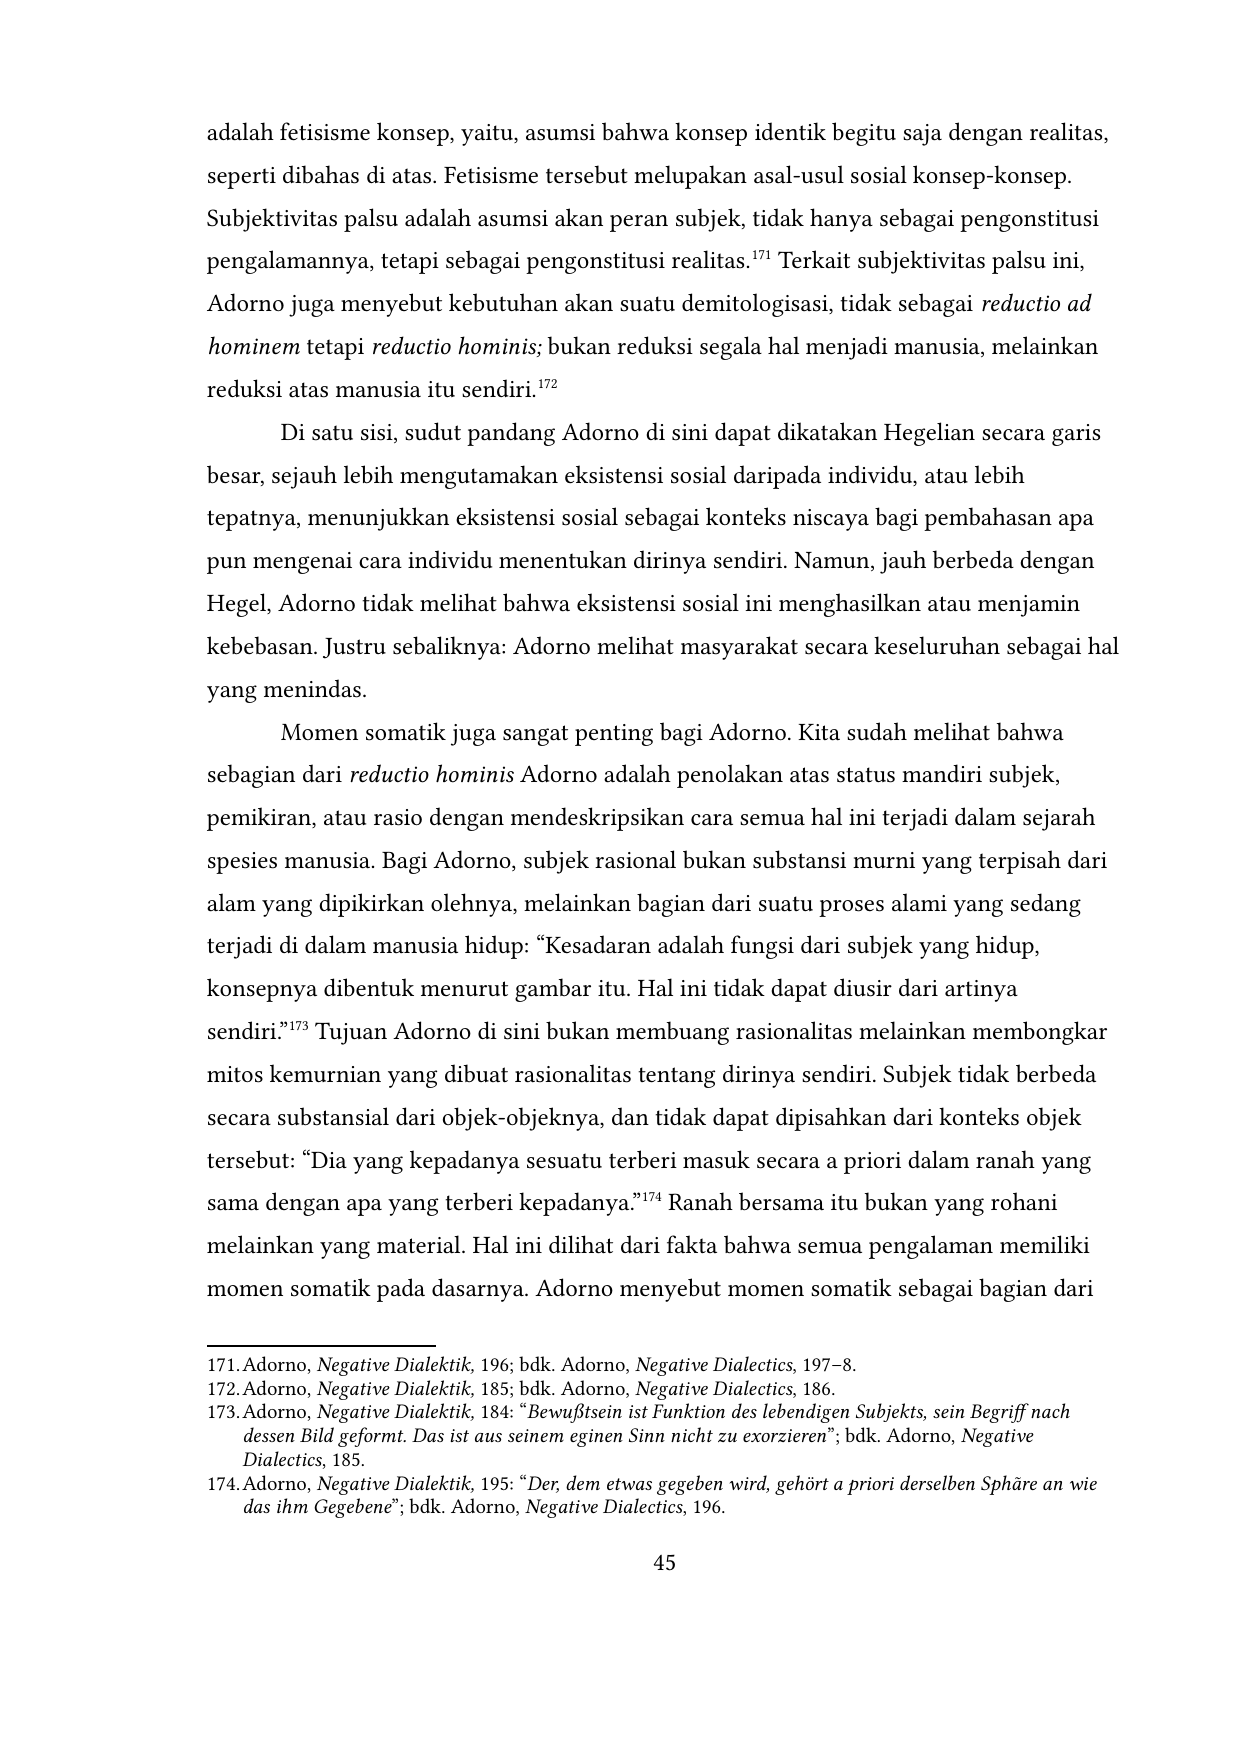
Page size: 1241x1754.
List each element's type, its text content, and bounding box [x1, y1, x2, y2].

text Di satu sisi, sudut pandang Adorno di sini dapat dikatakan Hegelian secara garis besar, sejauh lebih mengutamakan eksistensi sosial daripada individu, atau lebih tepatnya, menunjukkan eksistensi sosial sebagai konteks niscaya bagi pembahasan apa pun mengenai cara individu menentukan dirinya sendiri. Namun, jauh berbeda dengan Hegel, Adorno tidak melihat bahwa eksistensi sosial ini menghasilkan atau menjamin kebebasan. Justru sebaliknya: Adorno melihat masyarakat secara keseluruhan sebagai hal yang menindas. [207, 418, 1122, 703]
text Adorno, Negative Dialektik, 185; bdk. Adorno, Negative Dialectics, 186. [207, 1376, 1122, 1400]
text Adorno, Negative Dialektik, 196; bdk. Adorno, Negative Dialectics, 197–8. [207, 1352, 1122, 1376]
text adalah fetisisme konsep, yaitu, asumsi bahwa konsep identik begitu saja dengan realitas, seperti dibahas di atas. Fetisisme tersebut melupakan asal-usul sosial konsep-konsep. Subjektivitas palsu adalah asumsi akan peran subjek, tidak hanya sebagai pengonstitusi pengalamannya, tetapi sebagai pengonstitusi realitas. Terkait subjektivitas palsu ini, Adorno juga menyebut kebutuhan akan suatu demitologisasi, tidak sebagai reductio ad hominem tetapi reductio hominis; bukan reduksi segala hal menjadi manusia, melainkan reduksi atas manusia itu sendiri. [207, 118, 1122, 403]
text Adorno, Negative Dialektik, 184: “Bewußtsein ist Funktion des lebendigen Subjekts, sein Begriff nach dessen Bild geformt. Das ist aus seinem eginen Sinn nicht zu exorzieren”; bdk. Adorno, Negative Dialectics, 185. [207, 1400, 1122, 1471]
text Momen somatik juga sangat penting bagi Adorno. Kita sudah melihat bahwa sebagian dari reductio hominis Adorno adalah penolakan atas status mandiri subjek, pemikiran, atau rasio dengan mendeskripsikan cara semua hal ini terjadi dalam sejarah spesies manusia. Bagi Adorno, subjek rasional bukan substansi murni yang terpisah dari alam yang dipikirkan olehnya, melainkan bagian dari suatu proses alami yang sedang terjadi di dalam manusia hidup: “Kesadaran adalah fungsi dari subjek yang hidup, konsepnya dibentuk menurut gambar itu. Hal ini tidak dapat diusir dari artinya sendiri.” Tujuan Adorno di sini bukan membuang rasionalitas melainkan membongkar mitos kemurnian yang dibuat rasionalitas tentang dirinya sendiri. Subjek tidak berbeda secara substansial dari objek-objeknya, dan tidak dapat dipisahkan dari konteks objek tersebut: “Dia yang kepadanya sesuatu terberi masuk secara a priori dalam ranah yang sama dengan apa yang terberi kepadanya.” Ranah bersama itu bukan yang rohani melainkan yang material. Hal ini dilihat dari fakta bahwa semua pengalaman memiliki momen somatik pada dasarnya. Adorno menyebut momen somatik sebagai bagian dari [207, 717, 1122, 1303]
text Adorno, Negative Dialektik, 195: “Der, dem etwas gegeben wird, gehört a priori derselben Sphãre an wie das ihm Gegebene”; bdk. Adorno, Negative Dialectics, 196. [207, 1471, 1122, 1519]
